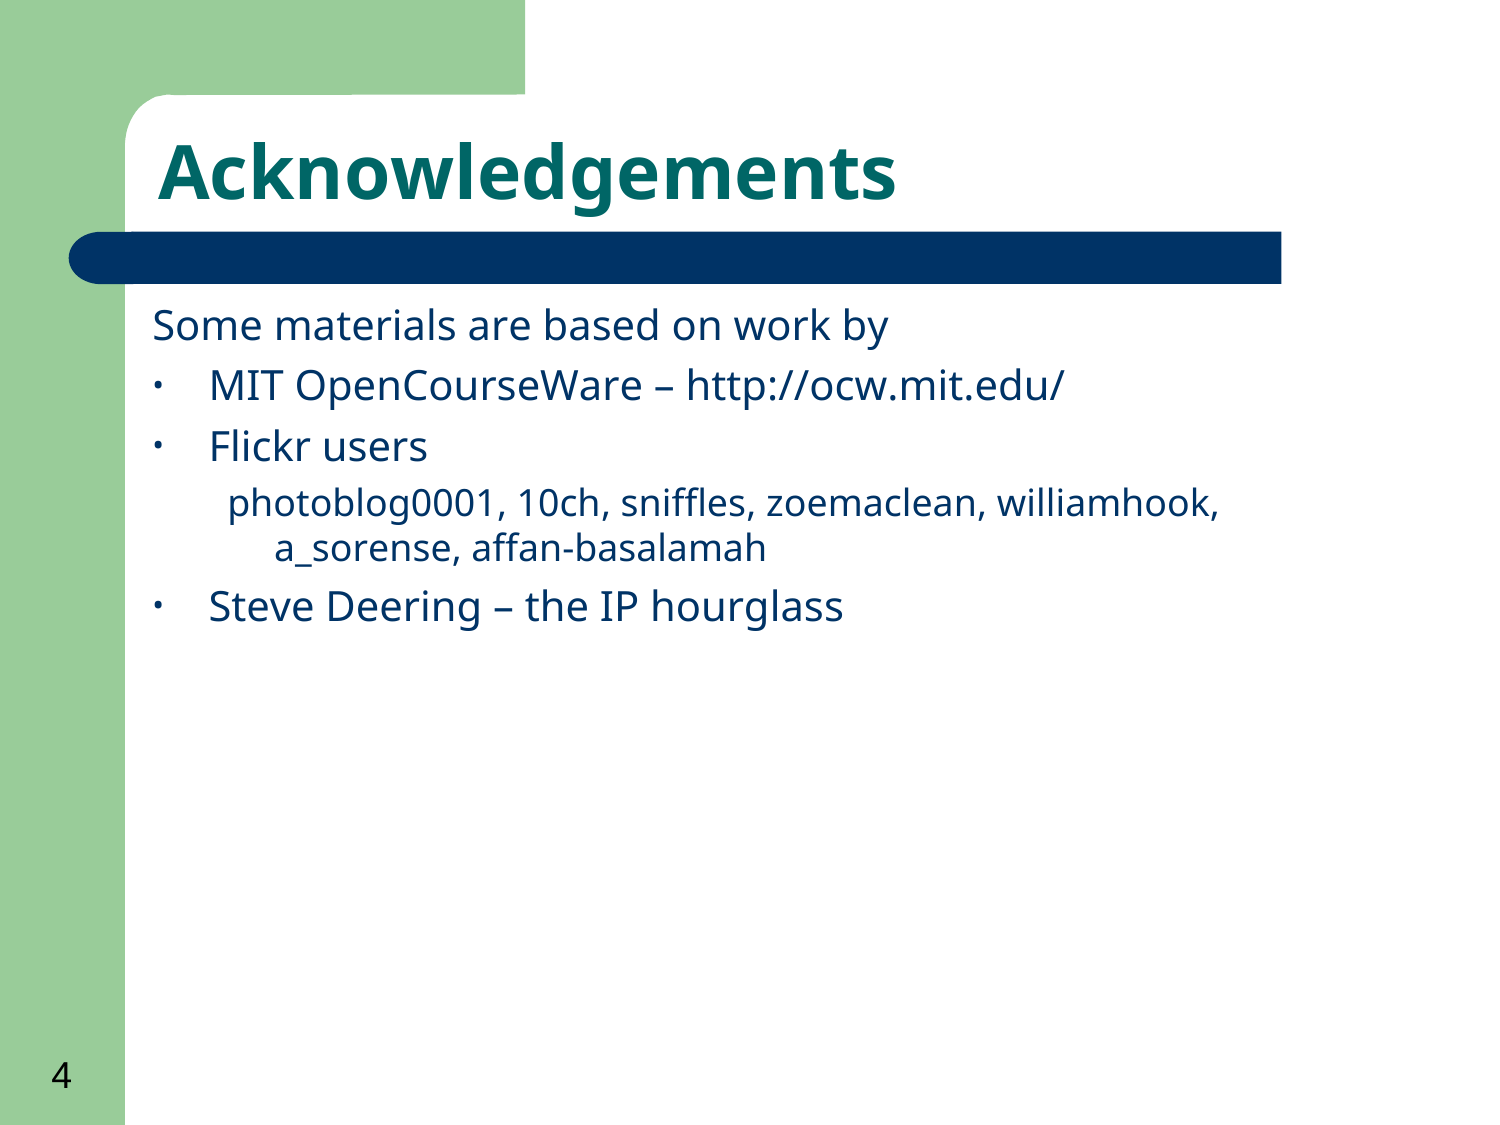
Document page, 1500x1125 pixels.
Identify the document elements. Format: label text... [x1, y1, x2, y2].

list Some materials are based on work by MIT OpenCourseWare – http://ocw.mit.edu/ Flickr users photoblog0001, 10ch, sniffles, zoemaclean, williamhook, a_sorense, affan-basalamah Steve Deering – the IP hourglass [137, 290, 1400, 1092]
title Acknowledgements [143, 109, 1427, 224]
